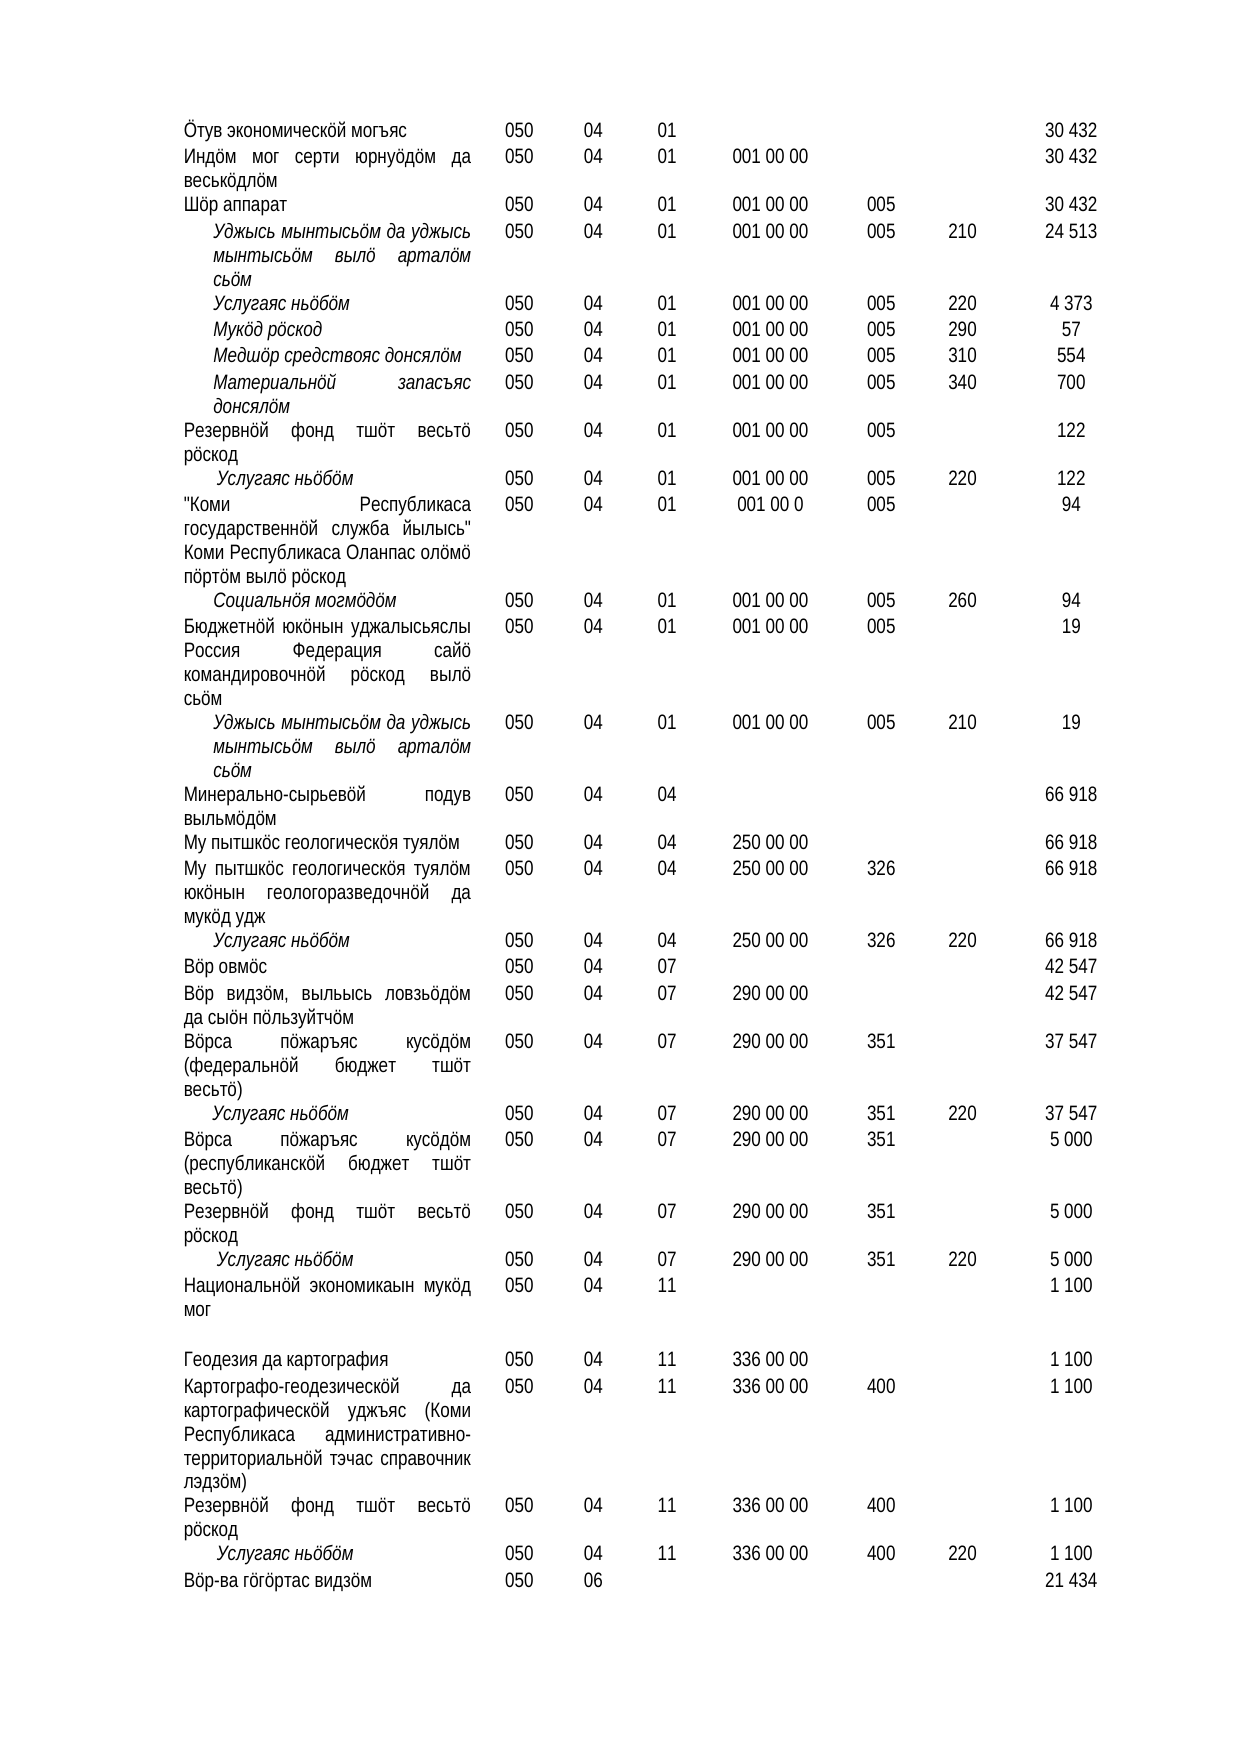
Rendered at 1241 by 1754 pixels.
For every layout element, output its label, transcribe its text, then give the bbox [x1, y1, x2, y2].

table_cell [1143, 928, 1217, 954]
table_cell 001 00 00 [704, 193, 837, 219]
table_cell 250 00 00 [704, 856, 837, 928]
table_cell 01 [630, 614, 704, 710]
table_cell Резервнöй фонд тшöт весьтö рöскод [172, 1493, 482, 1541]
table_cell 290 00 00 [704, 1199, 837, 1247]
table_cell 01 [630, 418, 704, 466]
table_cell [1143, 856, 1217, 928]
table_cell Медшöр средствояс донсялöм [172, 343, 482, 370]
table_cell 07 [630, 1029, 704, 1100]
table_cell 001 00 00 [704, 291, 837, 317]
table_cell [1143, 588, 1217, 614]
table_cell 30 432 [999, 118, 1143, 144]
table_cell 42 547 [999, 954, 1143, 981]
table_cell 290 00 00 [704, 1247, 837, 1273]
table_cell 005 [837, 193, 925, 219]
table_cell [1143, 1247, 1217, 1273]
table_cell [1143, 1199, 1217, 1247]
table_cell Резервнöй фонд тшöт весьтö рöскод [172, 1199, 482, 1247]
table_cell [1143, 193, 1217, 219]
table_cell 050 [482, 1199, 556, 1247]
table_cell 340 [925, 370, 999, 418]
table_cell Му пытшкöс геологическöя туялöм [172, 830, 482, 856]
table_cell 04 [556, 317, 630, 343]
table_cell Материальнöй запасъяс донсялöм [172, 370, 482, 418]
table_cell 005 [837, 370, 925, 418]
table_cell [1143, 614, 1217, 710]
table_cell 04 [556, 1273, 630, 1321]
table_cell 050 [482, 418, 556, 466]
table_cell 001 00 00 [704, 145, 837, 192]
table_cell [1143, 466, 1217, 492]
table_cell 700 [999, 370, 1143, 418]
table_cell 66 918 [999, 856, 1143, 928]
table_cell 1 100 [999, 1347, 1143, 1373]
table_cell 11 [630, 1541, 704, 1568]
table_cell Национальнöй экономикаын мукöд мог [172, 1273, 482, 1321]
table_cell [1143, 710, 1217, 782]
table_cell 050 [482, 370, 556, 418]
table_cell 326 [837, 928, 925, 954]
table_cell [925, 1199, 999, 1247]
table_cell [1143, 954, 1217, 981]
table_cell 04 [556, 588, 630, 614]
table_cell [1143, 981, 1217, 1028]
table_cell 01 [630, 193, 704, 219]
table_cell [925, 1273, 999, 1321]
table_cell 001 00 00 [704, 588, 837, 614]
table_cell 01 [630, 343, 704, 370]
table_cell 1 100 [999, 1374, 1143, 1493]
table_cell Индöм мог серти юрнуöдöм да веськöдлöм [172, 145, 482, 192]
table_cell [837, 118, 925, 144]
table_cell [925, 418, 999, 466]
table_cell 04 [556, 418, 630, 466]
table_cell [1143, 1127, 1217, 1199]
table_cell 01 [630, 710, 704, 782]
table_cell 290 00 00 [704, 981, 837, 1028]
table_cell 005 [837, 219, 925, 291]
table_cell 050 [482, 614, 556, 710]
table_cell "Коми Республикаса государственнöй служба йылысь" Коми Республикаса Оланпас олöмö пöртöм вылö рöскод [172, 492, 482, 588]
table_cell 07 [630, 1127, 704, 1199]
table_cell 001 00 00 [704, 418, 837, 466]
table_cell Му пытшкöс геологическöя туялöм юкöнын геологоразведочнöй да мукöд удж [172, 856, 482, 928]
table_cell 30 432 [999, 145, 1143, 192]
table_cell 005 [837, 710, 925, 782]
table_cell [1143, 118, 1217, 144]
table_cell 04 [556, 291, 630, 317]
table_cell 04 [556, 1029, 630, 1100]
table_cell 04 [556, 782, 630, 830]
table_cell Вöр-ва гöгöртас видзöм [172, 1568, 482, 1594]
table_cell 04 [630, 856, 704, 928]
table_cell [556, 1321, 630, 1347]
table_cell 554 [999, 343, 1143, 370]
table_cell 050 [482, 193, 556, 219]
table_cell 19 [999, 614, 1143, 710]
table_cell 400 [837, 1493, 925, 1541]
table_cell 050 [482, 588, 556, 614]
table_cell 122 [999, 466, 1143, 492]
table_cell 351 [837, 1199, 925, 1247]
table_cell 001 00 00 [704, 317, 837, 343]
table_cell 37 547 [999, 1029, 1143, 1100]
table_cell [1143, 1374, 1217, 1493]
table_cell [1143, 1273, 1217, 1321]
table_cell Вöр овмöс [172, 954, 482, 981]
table_cell 351 [837, 1100, 925, 1127]
table_cell 1 100 [999, 1273, 1143, 1321]
table_cell 050 [482, 856, 556, 928]
table_cell 310 [925, 343, 999, 370]
table_cell 01 [630, 492, 704, 588]
table_cell 050 [482, 1347, 556, 1373]
table_cell [925, 1347, 999, 1373]
table_cell 220 [925, 466, 999, 492]
table_cell 250 00 00 [704, 830, 837, 856]
table_cell 122 [999, 418, 1143, 466]
table_cell 050 [482, 1100, 556, 1127]
table_cell 37 547 [999, 1100, 1143, 1127]
table_cell 11 [630, 1493, 704, 1541]
table_cell [1143, 1568, 1217, 1594]
table_cell [1143, 291, 1217, 317]
table_cell [1143, 492, 1217, 588]
table_cell [925, 782, 999, 830]
table_cell 04 [556, 954, 630, 981]
table_cell 290 00 00 [704, 1029, 837, 1100]
table_cell 005 [837, 418, 925, 466]
table_cell Геодезия да картография [172, 1347, 482, 1373]
table_cell [1143, 418, 1217, 466]
table_cell Минерально-сырьевöй подув выльмöдöм [172, 782, 482, 830]
table_cell [704, 954, 837, 981]
table_cell 050 [482, 928, 556, 954]
table_cell [925, 1321, 999, 1347]
table_cell 04 [556, 1199, 630, 1247]
table_cell 04 [556, 614, 630, 710]
table_cell 005 [837, 466, 925, 492]
table_cell 050 [482, 782, 556, 830]
table_cell [925, 1568, 999, 1594]
table_cell 04 [630, 782, 704, 830]
table_cell 220 [925, 1541, 999, 1568]
table_cell [837, 830, 925, 856]
table_cell 210 [925, 219, 999, 291]
table_cell 290 00 00 [704, 1100, 837, 1127]
table_cell [925, 830, 999, 856]
table_cell 04 [556, 1347, 630, 1373]
table_cell [1143, 1029, 1217, 1100]
table_cell Вöр видзöм, выльысь ловзьöдöм да сыöн пöльзуйтчöм [172, 981, 482, 1028]
table_cell 04 [556, 928, 630, 954]
table_cell 005 [837, 317, 925, 343]
table_cell [1143, 370, 1217, 418]
table_cell [1143, 1100, 1217, 1127]
table_cell 66 918 [999, 928, 1143, 954]
table_cell 04 [556, 1100, 630, 1127]
table_cell 351 [837, 1127, 925, 1199]
table_cell [482, 1321, 556, 1347]
table_cell Услугаяс ньöбöм [172, 1247, 482, 1273]
table_cell 11 [630, 1273, 704, 1321]
table_cell 050 [482, 145, 556, 192]
table_cell [1143, 830, 1217, 856]
table_cell 11 [630, 1347, 704, 1373]
table_cell [704, 118, 837, 144]
table_cell 04 [630, 928, 704, 954]
table_cell 04 [556, 856, 630, 928]
table_cell 050 [482, 466, 556, 492]
table_cell 050 [482, 954, 556, 981]
table_cell 001 00 00 [704, 370, 837, 418]
table_cell 001 00 00 [704, 614, 837, 710]
table_cell 01 [630, 466, 704, 492]
table_cell 050 [482, 830, 556, 856]
table_cell 01 [630, 118, 704, 144]
table_cell [837, 1273, 925, 1321]
table_cell 04 [556, 981, 630, 1028]
table_cell 07 [630, 954, 704, 981]
table_cell [1143, 1493, 1217, 1541]
table_cell 04 [556, 343, 630, 370]
table_cell 04 [556, 710, 630, 782]
table_cell [1143, 1347, 1217, 1373]
table_cell 050 [482, 1247, 556, 1273]
table_cell 04 [556, 118, 630, 144]
table_cell 050 [482, 343, 556, 370]
table_cell [925, 981, 999, 1028]
table_cell Бюджетнöй юкöнын уджалысьяслы Россия Федерация сайö командировочнöй рöскод вылö сьöм [172, 614, 482, 710]
table_cell 57 [999, 317, 1143, 343]
table_cell [1143, 317, 1217, 343]
table_cell 400 [837, 1374, 925, 1493]
table_cell 04 [556, 145, 630, 192]
table_cell 04 [556, 1493, 630, 1541]
table_cell 050 [482, 1127, 556, 1199]
table_cell Услугаяс ньöбöм [172, 1100, 482, 1127]
table_cell [837, 1321, 925, 1347]
table_cell [1143, 145, 1217, 192]
table_cell 04 [556, 1127, 630, 1199]
table_cell [925, 614, 999, 710]
table_cell 04 [556, 193, 630, 219]
table_cell 050 [482, 291, 556, 317]
table_cell 336 00 00 [704, 1541, 837, 1568]
table_cell [925, 1493, 999, 1541]
table_cell [925, 193, 999, 219]
table_cell 050 [482, 317, 556, 343]
table_cell [630, 1321, 704, 1347]
table_cell [925, 118, 999, 144]
table_cell [925, 1127, 999, 1199]
table_cell 005 [837, 588, 925, 614]
table_cell 001 00 00 [704, 219, 837, 291]
table_cell 290 00 00 [704, 1127, 837, 1199]
table_cell 5 000 [999, 1247, 1143, 1273]
table_cell [837, 782, 925, 830]
table_cell [837, 981, 925, 1028]
table_cell [925, 954, 999, 981]
table_cell 04 [556, 1374, 630, 1493]
table_cell [925, 856, 999, 928]
table_cell 07 [630, 1247, 704, 1273]
table_cell Шöр аппарат [172, 193, 482, 219]
table_cell 250 00 00 [704, 928, 837, 954]
table_cell 351 [837, 1247, 925, 1273]
table_cell 04 [556, 466, 630, 492]
table_cell 005 [837, 343, 925, 370]
table_cell [1143, 1541, 1217, 1568]
table_cell Картографо-геодезическöй да картографическöй уджъяс (Коми Республикаса административно-территориальнöй тэчас справочник лэдзöм) [172, 1374, 482, 1493]
table_cell [925, 1374, 999, 1493]
table_cell 220 [925, 1100, 999, 1127]
table_cell 1 100 [999, 1541, 1143, 1568]
table_cell [1143, 219, 1217, 291]
table_cell 01 [630, 588, 704, 614]
table_cell Уджысь мынтысьöм да уджысь мынтысьöм вылö арталöм сьöм [172, 219, 482, 291]
table_cell 94 [999, 492, 1143, 588]
table_cell [704, 1568, 837, 1594]
table_cell 326 [837, 856, 925, 928]
table_cell 336 00 00 [704, 1347, 837, 1373]
table_cell [704, 1273, 837, 1321]
table_cell 66 918 [999, 782, 1143, 830]
table_cell 220 [925, 291, 999, 317]
table_cell Услугаяс ньöбöм [172, 291, 482, 317]
table_cell 07 [630, 1199, 704, 1247]
table_cell 07 [630, 1100, 704, 1127]
table_cell 351 [837, 1029, 925, 1100]
table_cell 01 [630, 317, 704, 343]
table_cell 050 [482, 981, 556, 1028]
table_cell 04 [556, 219, 630, 291]
table_cell [1143, 343, 1217, 370]
table_cell [925, 1029, 999, 1100]
table_cell 050 [482, 1541, 556, 1568]
table_cell 4 373 [999, 291, 1143, 317]
table_cell 5 000 [999, 1199, 1143, 1247]
table_cell 336 00 00 [704, 1493, 837, 1541]
table_cell 005 [837, 291, 925, 317]
table_cell 07 [630, 981, 704, 1028]
table_cell 01 [630, 145, 704, 192]
table_cell 04 [630, 830, 704, 856]
table_cell 04 [556, 492, 630, 588]
table_cell 260 [925, 588, 999, 614]
table_cell 42 547 [999, 981, 1143, 1028]
table_cell 050 [482, 219, 556, 291]
table_cell 11 [630, 1374, 704, 1493]
table_cell 336 00 00 [704, 1374, 837, 1493]
table_cell 01 [630, 370, 704, 418]
table_cell [704, 782, 837, 830]
table_cell 001 00 00 [704, 343, 837, 370]
table_cell 06 [556, 1568, 630, 1594]
table_cell 04 [556, 370, 630, 418]
table_cell 24 513 [999, 219, 1143, 291]
table_cell 21 434 [999, 1568, 1143, 1594]
table_cell 01 [630, 219, 704, 291]
table_cell 94 [999, 588, 1143, 614]
table_cell 66 918 [999, 830, 1143, 856]
table_cell [837, 145, 925, 192]
table_cell 050 [482, 1029, 556, 1100]
table_cell 001 00 0 [704, 492, 837, 588]
table_cell Уджысь мынтысьöм да уджысь мынтысьöм вылö арталöм сьöм [172, 710, 482, 782]
table_cell 001 00 00 [704, 466, 837, 492]
table_cell 04 [556, 830, 630, 856]
table_cell Социальнöя могмöдöм [172, 588, 482, 614]
table_cell 04 [556, 1541, 630, 1568]
table_cell 005 [837, 614, 925, 710]
table_cell Мукöд рöскод [172, 317, 482, 343]
table_cell Вöрса пöжаръяс кусöдöм (республиканскöй бюджет тшöт весьтö) [172, 1127, 482, 1199]
table_cell 050 [482, 710, 556, 782]
table_cell Услугаяс ньöбöм [172, 928, 482, 954]
table_cell 30 432 [999, 193, 1143, 219]
table_cell 5 000 [999, 1127, 1143, 1199]
table_cell Резервнöй фонд тшöт весьтö рöскод [172, 418, 482, 466]
table_cell 19 [999, 710, 1143, 782]
table_cell 050 [482, 1273, 556, 1321]
table_cell Услугаяс ньöбöм [172, 1541, 482, 1568]
table_cell 400 [837, 1541, 925, 1568]
table_cell [837, 1568, 925, 1594]
table_cell 1 100 [999, 1493, 1143, 1541]
table_cell 050 [482, 492, 556, 588]
table_cell 050 [482, 118, 556, 144]
table_cell [837, 1347, 925, 1373]
table_cell 04 [556, 1247, 630, 1273]
table_cell 01 [630, 291, 704, 317]
table_cell [925, 492, 999, 588]
table_cell 050 [482, 1374, 556, 1493]
table_cell 290 [925, 317, 999, 343]
table_cell 005 [837, 492, 925, 588]
table_cell 050 [482, 1568, 556, 1594]
table_cell 210 [925, 710, 999, 782]
table_cell [925, 145, 999, 192]
table_cell Öтув экономическöй могъяс [172, 118, 482, 144]
table_cell 050 [482, 1493, 556, 1541]
table_cell Вöрса пöжаръяс кусöдöм (федеральнöй бюджет тшöт весьтö) [172, 1029, 482, 1100]
table_cell Услугаяс ньöбöм [172, 466, 482, 492]
table_cell 220 [925, 928, 999, 954]
table_cell [1143, 782, 1217, 830]
table_cell [704, 1321, 837, 1347]
table_cell 220 [925, 1247, 999, 1273]
table_cell [837, 954, 925, 981]
table_cell 001 00 00 [704, 710, 837, 782]
table_cell [999, 1321, 1143, 1347]
table_cell [1143, 1321, 1217, 1347]
table_cell [630, 1568, 704, 1594]
table_cell [172, 1321, 482, 1347]
